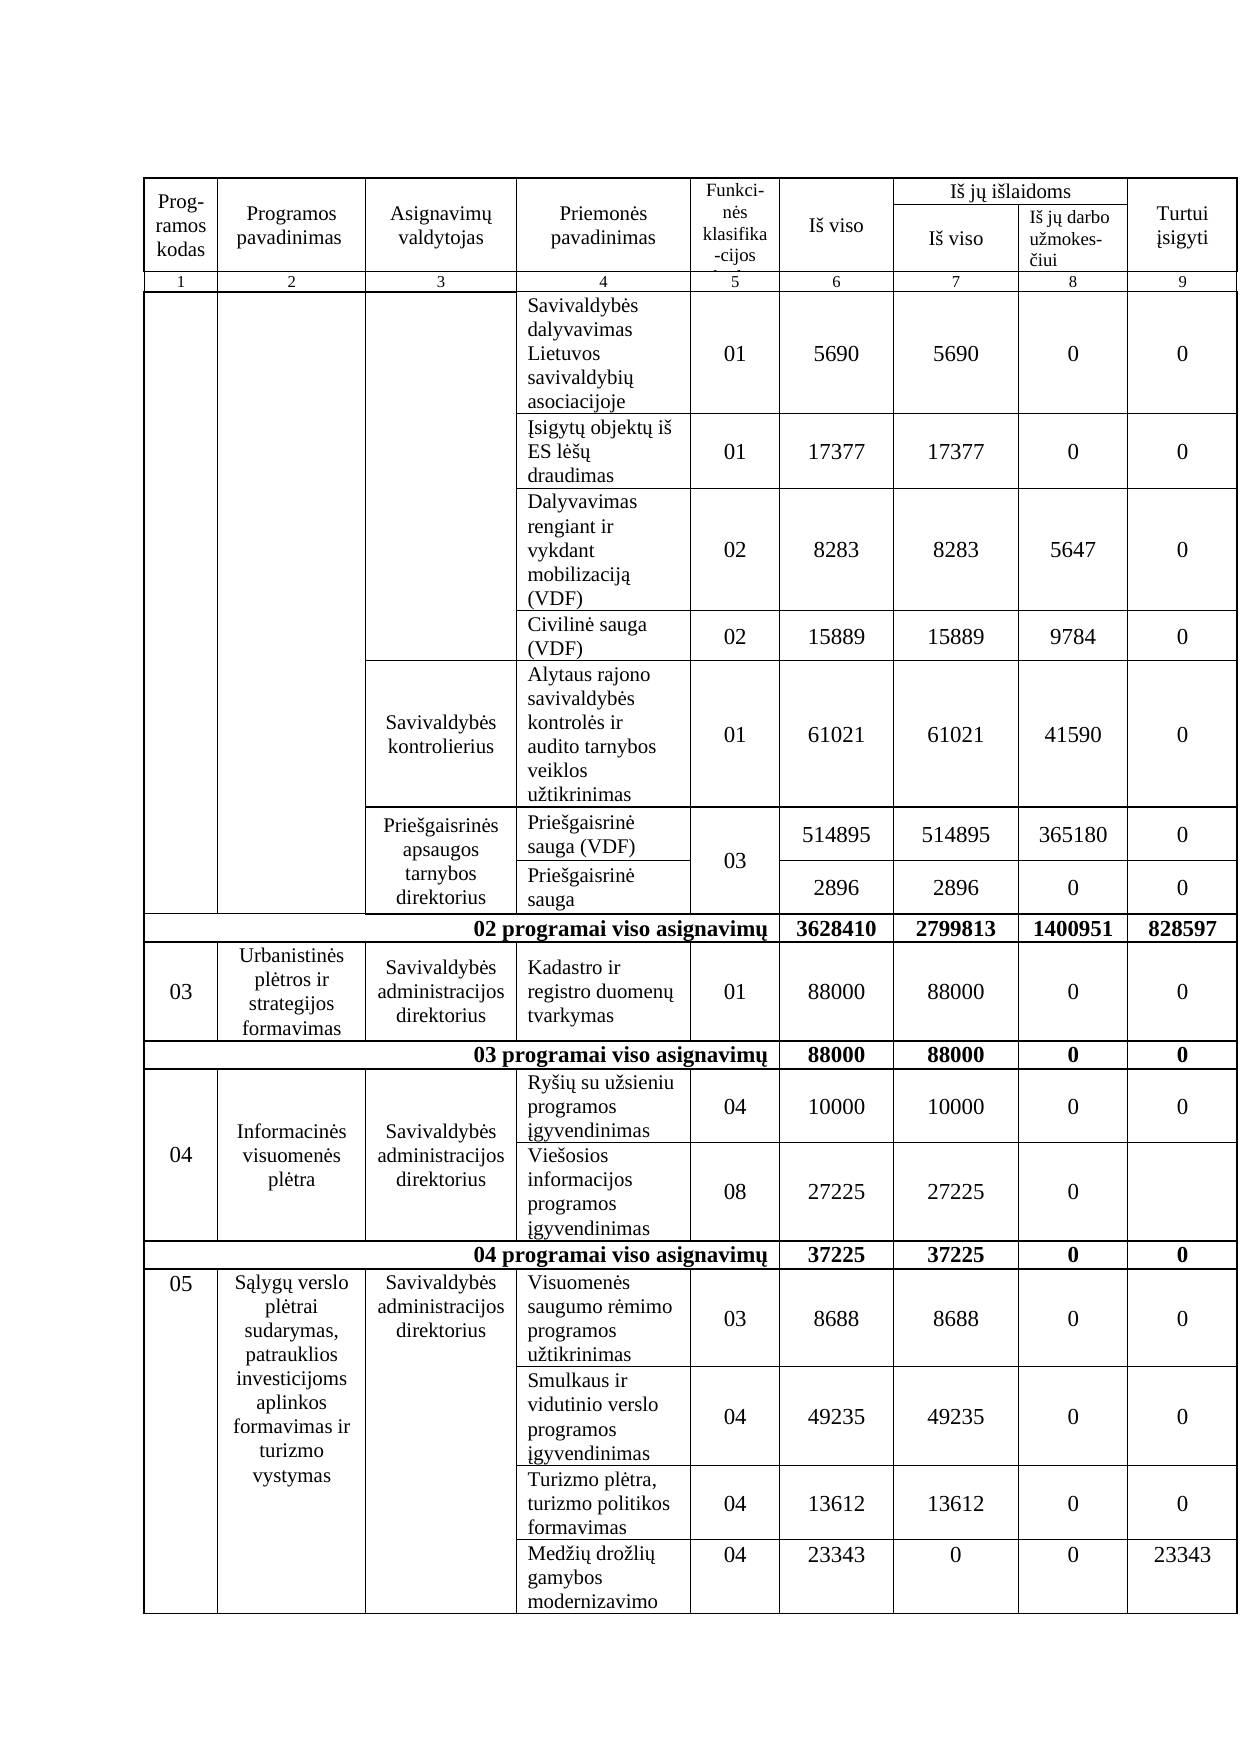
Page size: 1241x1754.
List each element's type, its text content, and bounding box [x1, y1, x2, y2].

table_cell 0 [1019, 414, 1127, 487]
table_cell 514895 [780, 808, 893, 859]
table_cell 01 [691, 661, 779, 806]
table_cell [366, 293, 516, 660]
table_cell 8283 [894, 489, 1018, 610]
table_cell 04 [691, 1540, 779, 1613]
table_cell 0 [1128, 943, 1236, 1039]
table_cell Iš jų darbo užmokes-čiui [1019, 205, 1127, 271]
table_header Prog-ramos kodas [145, 179, 217, 271]
table_cell Kadastro ir registro duomenų tvarkymas [517, 943, 690, 1039]
table_cell 9784 [1019, 611, 1127, 660]
table_cell 17377 [780, 414, 893, 487]
table_cell 88000 [780, 1042, 893, 1068]
table_cell 5690 [894, 292, 1018, 413]
table_cell 2896 [780, 861, 893, 913]
table_cell Civilinė sauga (VDF) [517, 611, 690, 660]
table_cell 0 [1019, 1270, 1127, 1366]
table_cell 0 [1128, 1070, 1236, 1142]
table_cell 61021 [780, 661, 893, 806]
table_cell 0 [1128, 611, 1236, 660]
table_cell 03 programai viso asignavimų [145, 1042, 779, 1068]
table_cell 88000 [780, 943, 893, 1039]
table_cell 37225 [894, 1242, 1018, 1268]
table_cell Informacinės visuomenės plėtra [218, 1070, 365, 1239]
table_cell 03 [145, 943, 217, 1039]
table_cell 88000 [894, 943, 1018, 1039]
table_cell 0 [1128, 1042, 1236, 1068]
table_cell 23343 [1128, 1540, 1236, 1613]
table_cell 13612 [894, 1466, 1018, 1539]
table_cell 0 [1019, 1042, 1127, 1068]
table_header Asignavimų valdytojas [366, 179, 516, 271]
table_cell Dalyvavimas rengiant ir vykdant mobilizaciją (VDF) [517, 489, 690, 610]
table_cell Urbanistinės plėtros ir strategijos formavimas [218, 943, 365, 1039]
table_cell 0 [1019, 943, 1127, 1039]
table_header Iš viso [780, 179, 893, 271]
table_cell [145, 293, 217, 913]
table_cell 13612 [780, 1466, 893, 1539]
table_cell 04 [691, 1466, 779, 1539]
table_cell 2 [218, 272, 365, 291]
table_cell Savivaldybės administracijos direktorius [366, 1070, 516, 1239]
table_cell Priešgaisrinė sauga [517, 861, 690, 913]
table_cell 8283 [780, 489, 893, 610]
table_header Priemonės pavadinimas [517, 179, 690, 271]
table_cell 514895 [894, 808, 1018, 859]
table_cell 0 [1128, 292, 1236, 413]
table_header Programos pavadinimas [218, 179, 365, 271]
table_cell 08 [691, 1143, 779, 1239]
table_cell 05 [145, 1270, 217, 1613]
table_cell 04 [145, 1070, 217, 1239]
table_cell 1 [145, 272, 217, 291]
table_cell 0 [1128, 861, 1236, 913]
table_cell 17377 [894, 414, 1018, 487]
table_cell 61021 [894, 661, 1018, 806]
table_cell 0 [1128, 414, 1236, 487]
table_cell 02 [691, 489, 779, 610]
table_cell 02 [691, 611, 779, 660]
table_cell 01 [691, 414, 779, 487]
table_cell Sąlygų verslo plėtrai sudarymas, patrauklios investicijoms aplinkos formavimas ir turizmo vystymas [218, 1270, 365, 1613]
table_cell 0 [1128, 1270, 1236, 1366]
table_cell Alytaus rajono savivaldybės kontrolės ir audito tarnybos veiklos užtikrinimas [517, 661, 690, 806]
table_cell 23343 [780, 1540, 893, 1613]
table_cell 01 [691, 943, 779, 1039]
table_cell Smulkaus ir vidutinio verslo programos įgyvendinimas [517, 1367, 690, 1464]
table_cell 0 [1128, 808, 1236, 859]
table_cell 0 [1019, 1367, 1127, 1464]
table_cell 5690 [780, 292, 893, 413]
table_cell 03 [691, 808, 779, 913]
table_cell Medžių drožlių gamybos modernizavimo [517, 1540, 690, 1613]
table_cell 88000 [894, 1042, 1018, 1068]
table_cell 8 [1019, 272, 1127, 291]
table_cell Ryšių su užsieniu programos įgyvendinimas [517, 1070, 690, 1142]
table_cell 27225 [780, 1143, 893, 1239]
table_cell 04 [691, 1070, 779, 1142]
table_cell 49235 [894, 1367, 1018, 1464]
table_cell Įsigytų objektų iš ES lėšų draudimas [517, 414, 690, 487]
table_cell 27225 [894, 1143, 1018, 1239]
table_cell Iš viso [894, 205, 1018, 271]
table_cell 0 [1128, 1367, 1236, 1464]
table_cell Savivaldybės kontrolierius [366, 661, 516, 806]
table_cell 0 [1019, 1242, 1127, 1268]
table_cell Priešgaisrinė sauga (VDF) [517, 808, 690, 859]
table_cell 1400951 [1019, 915, 1127, 941]
table_cell Savivaldybės dalyvavimas Lietuvos savivaldybių asociacijoje [517, 292, 690, 413]
table_cell 5 [691, 272, 779, 291]
table_cell 37225 [780, 1242, 893, 1268]
table_cell 10000 [894, 1070, 1018, 1142]
table_cell 0 [1019, 1540, 1127, 1613]
table_cell 0 [1128, 1466, 1236, 1539]
table_cell 828597 [1128, 915, 1236, 941]
table_cell 9 [1128, 272, 1236, 291]
table_cell 0 [1128, 1242, 1236, 1268]
table_cell 03 [691, 1270, 779, 1366]
table_cell [1128, 1143, 1236, 1239]
table_cell 15889 [780, 611, 893, 660]
table_cell 0 [1128, 489, 1236, 610]
table_cell 0 [1019, 1466, 1127, 1539]
table_cell Savivaldybės administracijos direktorius [366, 1270, 516, 1613]
table_cell 4 [517, 272, 690, 291]
table_cell 0 [1019, 292, 1127, 413]
table_cell 01 [691, 292, 779, 413]
table_cell 3628410 [780, 915, 893, 941]
table_cell 02 programai viso asignavimų [145, 914, 779, 941]
table_header Turtui įsigyti [1128, 179, 1236, 271]
table_cell Priešgaisrinės apsaugos tarnybos direktorius [366, 808, 516, 913]
table_cell 6 [780, 272, 893, 291]
table_cell Turizmo plėtra, turizmo politikos formavimas [517, 1466, 690, 1539]
table_cell 0 [1128, 661, 1236, 806]
table_cell 04 programai viso asignavimų [145, 1242, 779, 1268]
table_cell 0 [1019, 1143, 1127, 1239]
table_cell 7 [894, 272, 1018, 291]
table_cell 2799813 [894, 915, 1018, 941]
table_cell 365180 [1019, 808, 1127, 859]
table_cell 04 [691, 1367, 779, 1464]
table_cell Savivaldybės administracijos direktorius [366, 943, 516, 1039]
table_cell 8688 [780, 1270, 893, 1366]
table_cell 3 [366, 272, 516, 291]
table_cell 0 [1019, 1070, 1127, 1142]
table_cell 41590 [1019, 661, 1127, 806]
table_cell 0 [1019, 861, 1127, 913]
table_cell Visuomenės saugumo rėmimo programos užtikrinimas [517, 1270, 690, 1366]
table_header Funkci-nės klasifika-cijos kodas [691, 179, 779, 271]
table_cell 8688 [894, 1270, 1018, 1366]
table_cell 10000 [780, 1070, 893, 1142]
table_cell 49235 [780, 1367, 893, 1464]
table_cell [218, 293, 365, 913]
table_cell 2896 [894, 861, 1018, 913]
table_cell 15889 [894, 611, 1018, 660]
table_cell Viešosios informacijos programos įgyvendinimas [517, 1143, 690, 1239]
table_cell 0 [894, 1540, 1018, 1613]
table_cell 5647 [1019, 489, 1127, 610]
table_header Iš jų išlaidoms [894, 179, 1127, 204]
